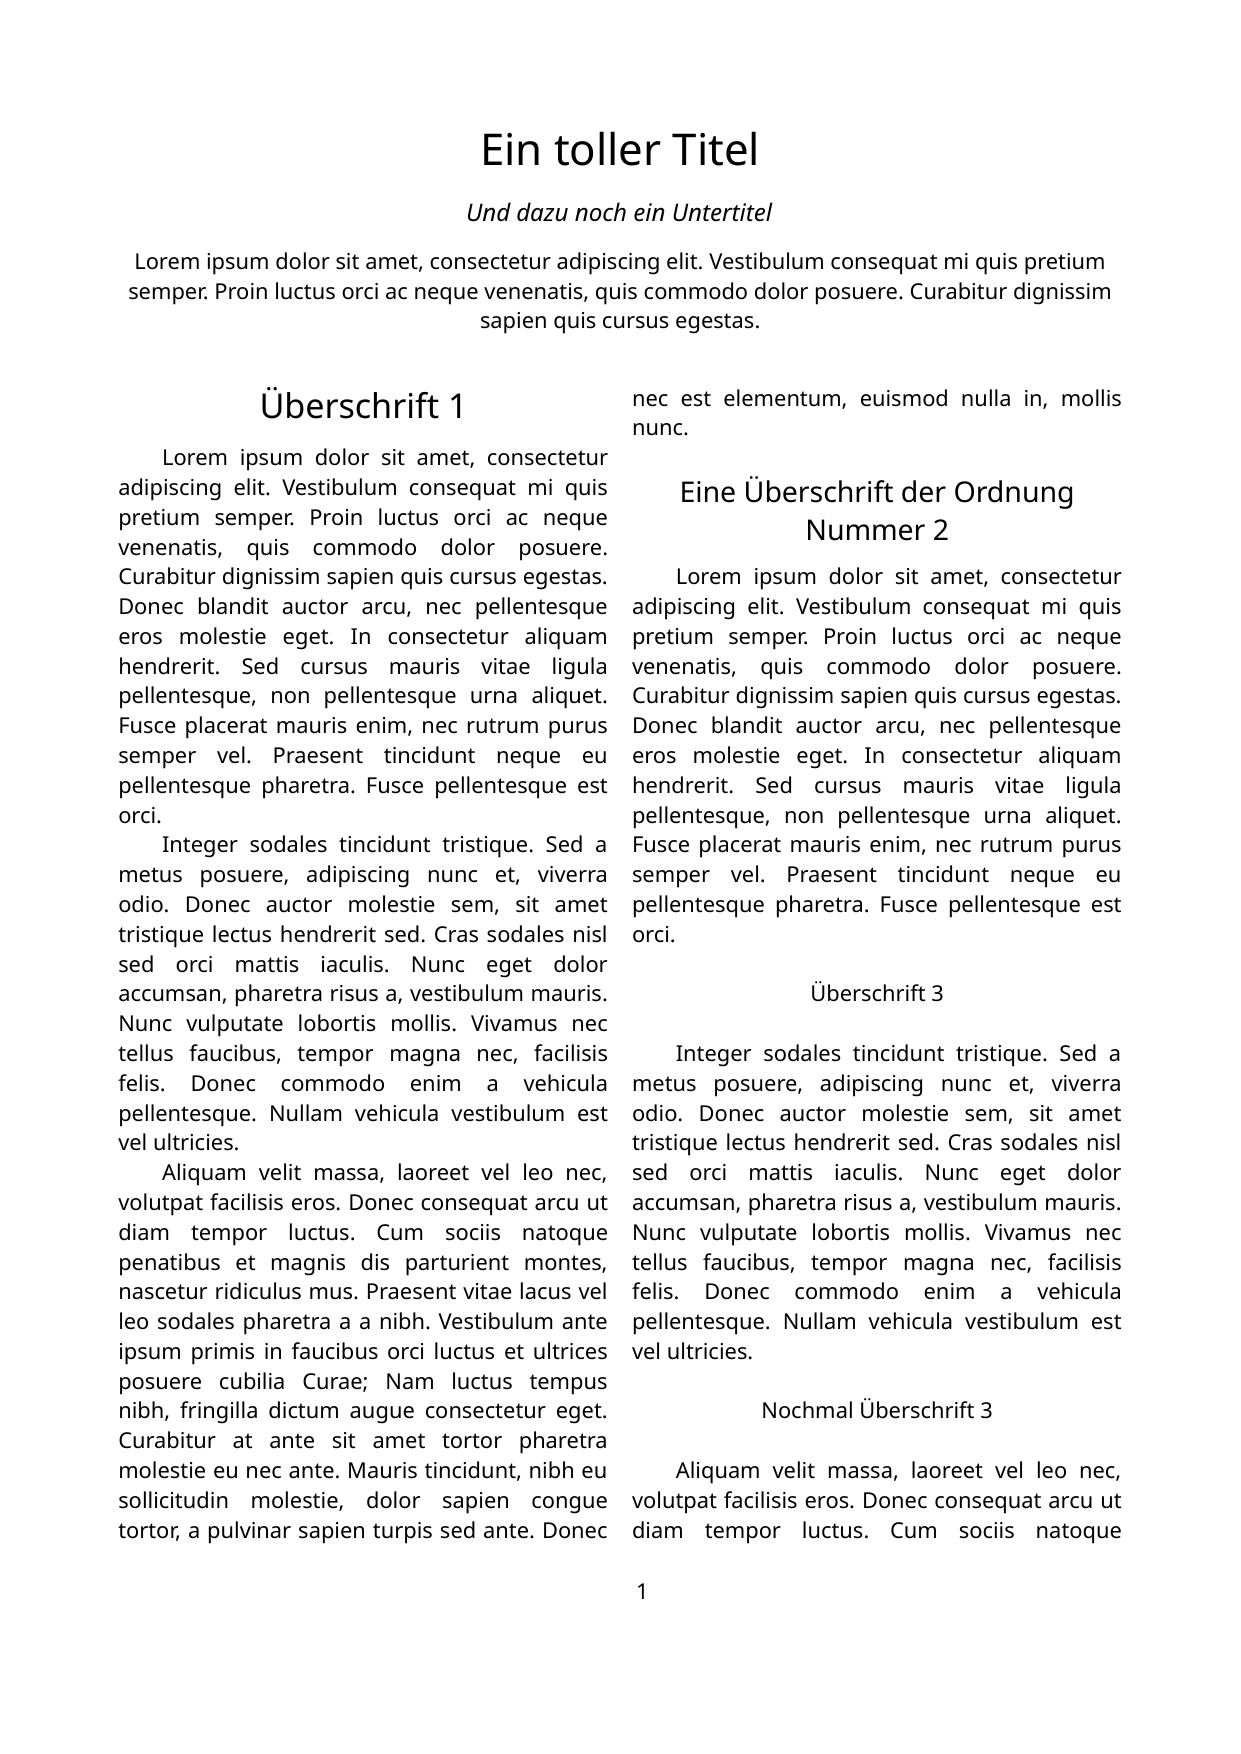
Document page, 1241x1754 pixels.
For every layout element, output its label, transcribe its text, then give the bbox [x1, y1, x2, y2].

text Aliquam velit massa, laoreet vel leo nec, volutpat facilisis eros. Donec consequat arcu ut diam tempor luctus. Cum sociis natoque penatibus et magnis dis parturient montes, nascetur ridiculus mus. Praesent vitae lacus vel leo sodales pharetra a a nibh. Vestibulum ante ipsum primis in faucibus orci luctus et ultrices posuere cubilia Curae; Nam luctus tempus nibh, fringilla dictum augue consectetur eget. Curabitur at ante sit amet tortor pharetra molestie eu nec ante. Mauris tincidunt, nibh eu sollicitudin molestie, dolor sapien congue tortor, a pulvinar sapien turpis sed ante. Donec [118, 1157, 608, 1544]
text Lorem ipsum dolor sit amet, consectetur adipiscing elit. Vestibulum consequat mi quis pretium semper. Proin luctus orci ac neque venenatis, quis commodo dolor posuere. Curabitur dignissim sapien quis cursus egestas. Donec blandit auctor arcu, nec pellentesque eros molestie eget. In consectetur aliquam hendrerit. Sed cursus mauris vitae ligula pellentesque, non pellentesque urna aliquet. Fusce placerat mauris enim, nec rutrum purus semper vel. Praesent tincidunt neque eu pellentesque pharetra. Fusce pellentesque est orci. [118, 438, 608, 829]
text Integer sodales tincidunt tristique. Sed a metus posuere, adipiscing nunc et, viverra odio. Donec auctor molestie sem, sit amet tristique lectus hendrerit sed. Cras sodales nisl sed orci mattis iaculis. Nunc eget dolor accumsan, pharetra risus a, vestibulum mauris. Nunc vulputate lobortis mollis. Vivamus nec tellus faucibus, tempor magna nec, facilisis felis. Donec commodo enim a vehicula pellentesque. Nullam vehicula vestibulum est vel ultricies. [118, 829, 608, 1157]
subtitle Und dazu noch ein Untertitel [118, 195, 1122, 228]
text nec est elementum, euismod nulla in, mollis nunc. [632, 382, 1122, 442]
subtitle Nochmal Überschrift 3 [632, 1395, 1122, 1425]
subtitle Eine Überschrift der Ordnung Nummer 2 [632, 472, 1122, 549]
subtitle Überschrift 3 [632, 978, 1122, 1008]
title Ein toller Titel [118, 118, 1122, 178]
text Aliquam velit massa, laoreet vel leo nec, volutpat facilisis eros. Donec consequat arcu ut diam tempor luctus. Cum sociis natoque [632, 1434, 1122, 1544]
subtitle Überschrift 1 [118, 382, 608, 429]
text Lorem ipsum dolor sit amet, consectetur adipiscing elit. Vestibulum consequat mi quis pretium semper. Proin luctus orci ac neque venenatis, quis commodo dolor posuere. Curabitur dignissim sapien quis cursus egestas. Donec blandit auctor arcu, nec pellentesque eros molestie eget. In consectetur aliquam hendrerit. Sed cursus mauris vitae ligula pellentesque, non pellentesque urna aliquet. Fusce placerat mauris enim, nec rutrum purus semper vel. Praesent tincidunt neque eu pellentesque pharetra. Fusce pellentesque est orci. [632, 555, 1122, 948]
text Lorem ipsum dolor sit amet, consectetur adipiscing elit. Vestibulum consequat mi quis pretium semper. Proin luctus orci ac neque venenatis, quis commodo dolor posuere. Curabitur dignissim sapien quis cursus egestas. [118, 246, 1122, 335]
text Integer sodales tincidunt tristique. Sed a metus posuere, adipiscing nunc et, viverra odio. Donec auctor molestie sem, sit amet tristique lectus hendrerit sed. Cras sodales nisl sed orci mattis iaculis. Nunc eget dolor accumsan, pharetra risus a, vestibulum mauris. Nunc vulputate lobortis mollis. Vivamus nec tellus faucibus, tempor magna nec, facilisis felis. Donec commodo enim a vehicula pellentesque. Nullam vehicula vestibulum est vel ultricies. [632, 1017, 1122, 1366]
